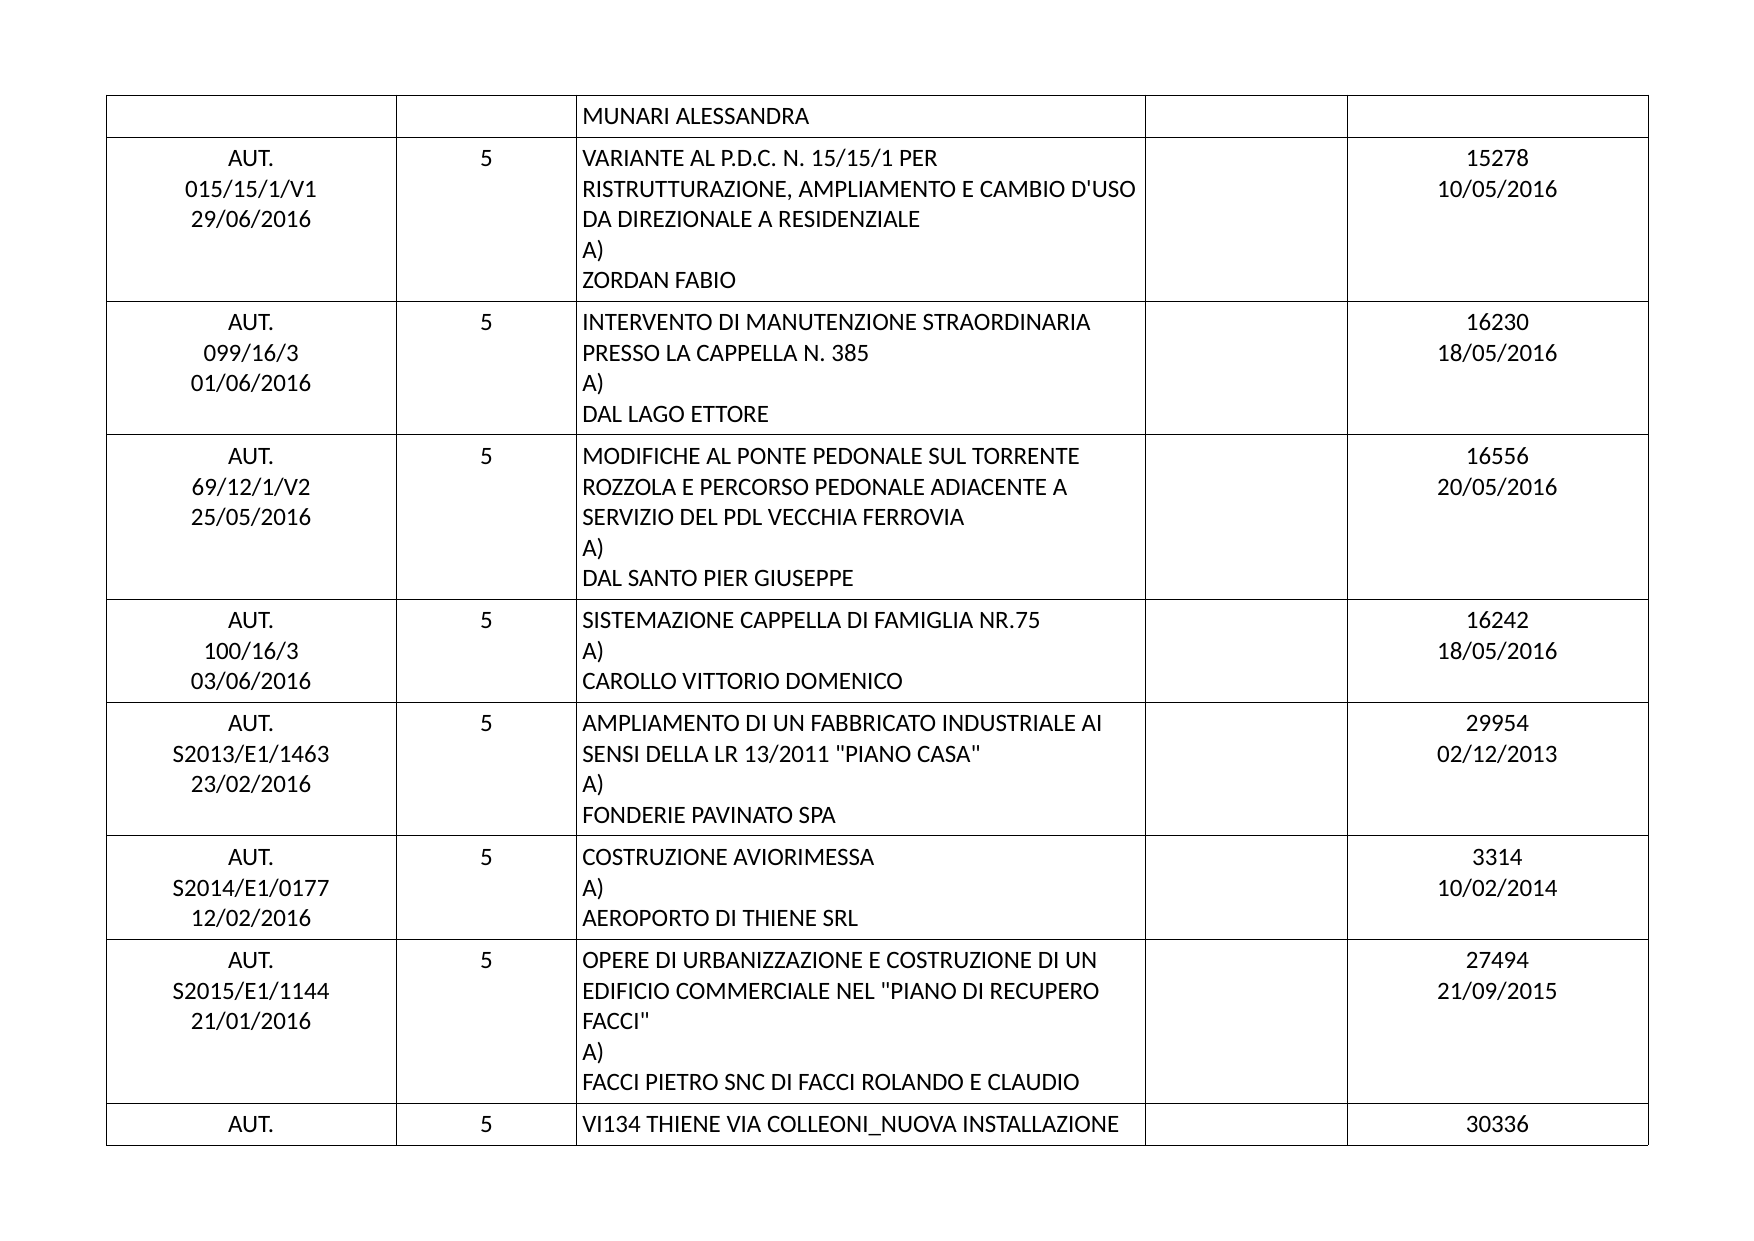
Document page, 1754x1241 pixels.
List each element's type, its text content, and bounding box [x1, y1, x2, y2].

table_cell AUT. 099/16/3 01/06/2016 [107, 302, 396, 434]
table_cell AUT. 69/12/1/V2 25/05/2016 [107, 435, 396, 598]
table_cell AUT. S2014/E1/0177 12/02/2016 [107, 836, 396, 938]
table_cell [1146, 138, 1347, 301]
table_cell Intervento di manutenzione straordinaria presso la cappella n. 385 A) Dal lago ettore [577, 302, 1145, 434]
table_cell 5 [397, 138, 576, 301]
table_cell [1146, 836, 1347, 938]
table_cell 16242 18/05/2016 [1348, 600, 1648, 702]
table_cell Modifiche al ponte pedonale sul torrente rozzola e percorso pedonale adiacente a servizio del pdl vecchia ferrovia A) Dal santo pier giuseppe [577, 435, 1145, 598]
table_cell 16230 18/05/2016 [1348, 302, 1648, 434]
table_cell 30336 [1348, 1104, 1648, 1145]
table_cell 16556 20/05/2016 [1348, 435, 1648, 598]
table_cell [1146, 600, 1347, 702]
table_cell Costruzione aviorimessa A) Aeroporto di thiene srl [577, 836, 1145, 938]
table_cell [397, 96, 576, 137]
table_cell 27494 21/09/2015 [1348, 940, 1648, 1103]
table_cell [1146, 96, 1347, 137]
table_cell 29954 02/12/2013 [1348, 703, 1648, 835]
table_cell 5 [397, 940, 576, 1103]
table_cell 5 [397, 703, 576, 835]
table_cell AUT. [107, 1104, 396, 1145]
table_cell Ampliamento di un fabbricato industriale ai sensi della lr 13/2011 "piano casa" A) Fonderie pavinato spa [577, 703, 1145, 835]
table_cell [1146, 703, 1347, 835]
table_cell [1146, 940, 1347, 1103]
table_cell [1146, 302, 1347, 434]
table_cell [1348, 96, 1648, 137]
table_cell 15278 10/05/2016 [1348, 138, 1648, 301]
table_cell AUT. 100/16/3 03/06/2016 [107, 600, 396, 702]
table_cell 5 [397, 435, 576, 598]
table_cell AUT. 015/15/1/V1 29/06/2016 [107, 138, 396, 301]
table_cell 5 [397, 302, 576, 434]
table_cell [107, 96, 396, 137]
table_cell Variante al p.d.c. n. 15/15/1 per ristrutturazione, ampliamento e cambio d'uso da direzionale a residenziale A) Zordan fabio [577, 138, 1145, 301]
table_cell Sistemazione cappella di famiglia nr.75 A) Carollo vittorio domenico [577, 600, 1145, 702]
table_cell 5 [397, 836, 576, 938]
table_cell [1146, 1104, 1347, 1145]
table_cell Vi134 thiene via colleoni_nuova installazione [577, 1104, 1145, 1145]
table_cell Munari alessandra [577, 96, 1145, 137]
table_cell 5 [397, 600, 576, 702]
table_cell 5 [397, 1104, 576, 1145]
table_cell Opere di urbanizzazione e costruzione di un edificio commerciale nel "piano di recupero facci" A) Facci pietro snc di facci rolando e claudio [577, 940, 1145, 1103]
table_cell AUT. S2013/E1/1463 23/02/2016 [107, 703, 396, 835]
table_cell AUT. S2015/E1/1144 21/01/2016 [107, 940, 396, 1103]
table_cell 3314 10/02/2014 [1348, 836, 1648, 938]
table_cell [1146, 435, 1347, 598]
